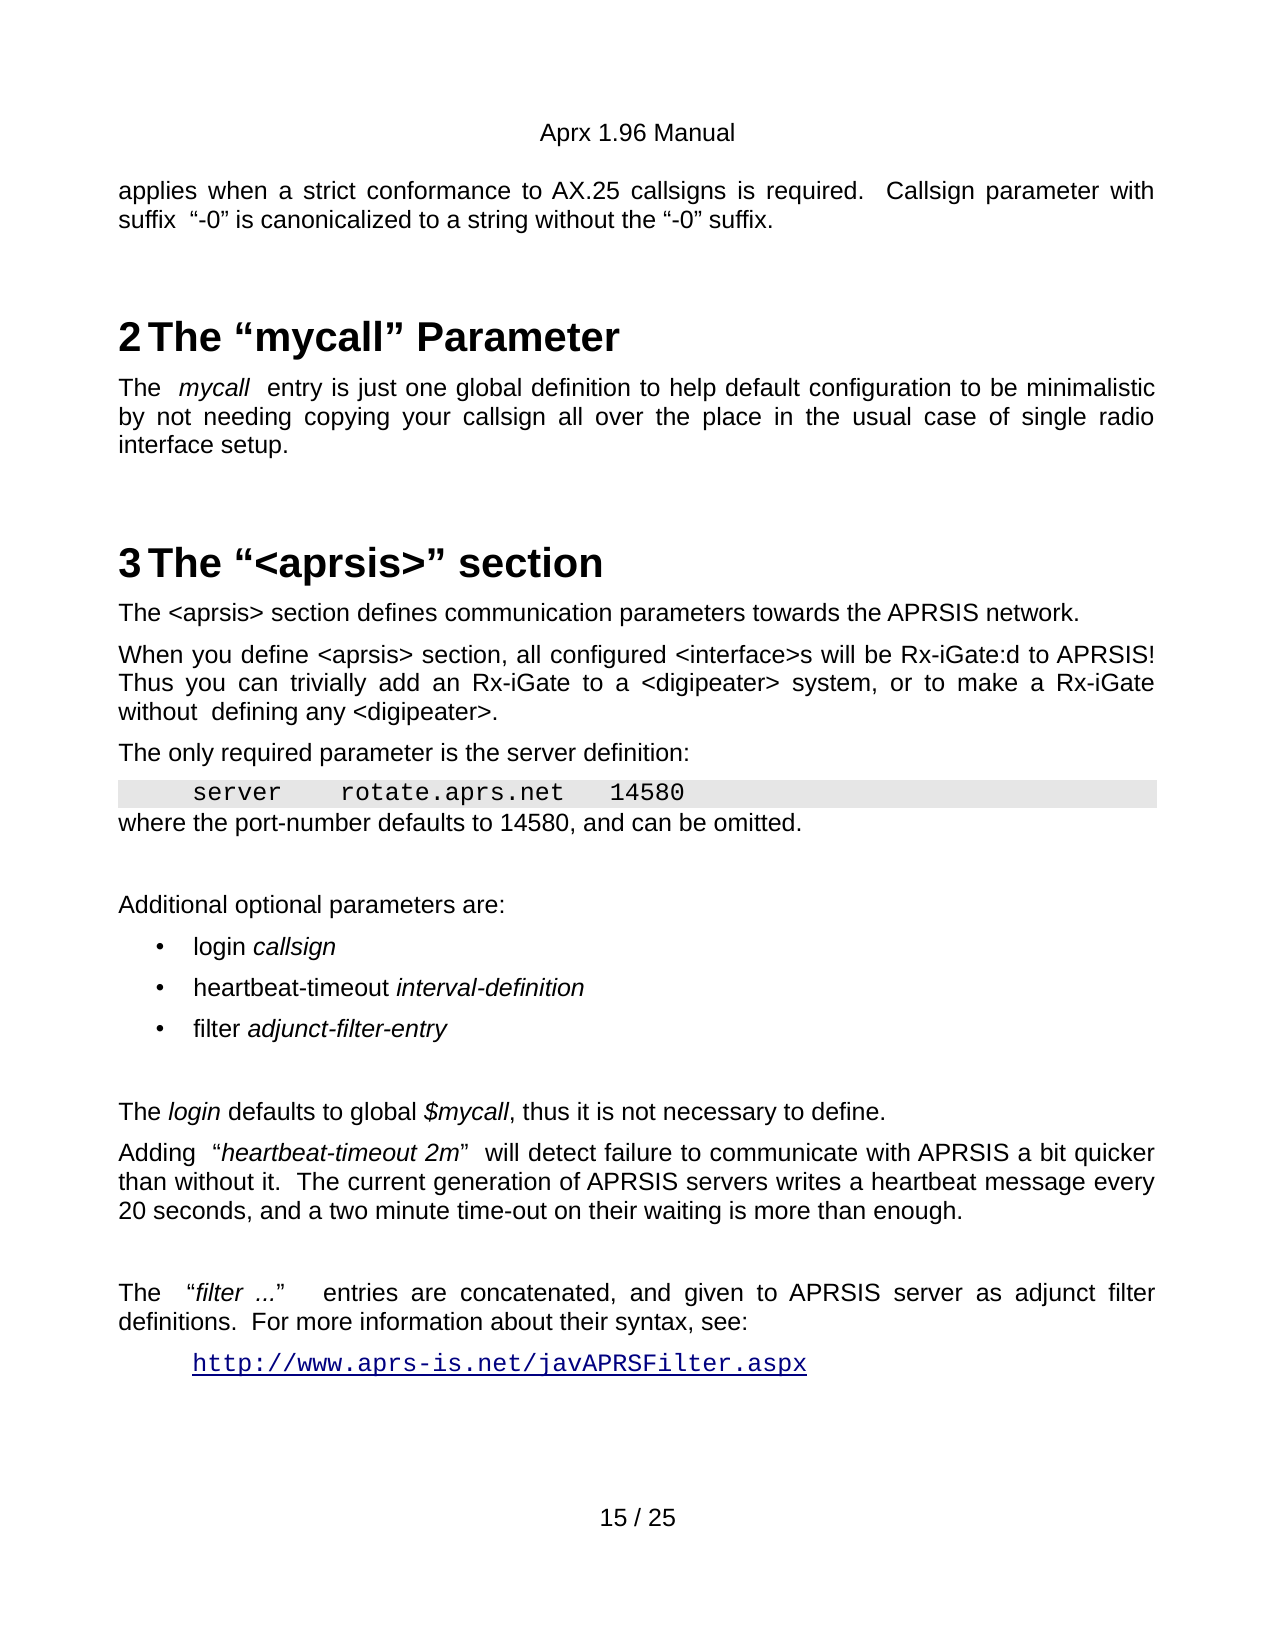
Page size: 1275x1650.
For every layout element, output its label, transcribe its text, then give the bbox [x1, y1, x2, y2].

text The “filter ...” entries are concatenated, and given to APRSIS server as adjunct filter definitions. For more information about their syntax, see: [118, 1278, 1157, 1336]
text The only required parameter is the server definition: [118, 738, 1157, 767]
list filter adjunct-filter-entry [156, 1014, 1157, 1043]
text The <aprsis> section defines communication parameters towards the APRSIS network. [118, 598, 1157, 627]
text server rotate.aprs.net 14580 [118, 780, 1157, 808]
text where the port-number defaults to 14580, and can be omitted. [118, 808, 1157, 837]
text Additional optional parameters are: [118, 891, 1157, 919]
text http://www.aprs-is.net/javAPRSFilter.aspx [118, 1348, 1157, 1379]
text When you define <aprsis> section, all configured <interface>s will be Rx-iGate:d to APRSIS! Thus you can trivially add an Rx-iGate to a <digipeater> system, or to make a Rx-iGate without defining any <digipeater>. [118, 640, 1157, 726]
text The login defaults to global $mycall, thus it is not necessary to define. [118, 1097, 1157, 1126]
list heartbeat-timeout interval-definition [156, 973, 1157, 1002]
subtitle The “mycall” Parameter [118, 313, 1157, 361]
subtitle The “<aprsis>” section [118, 538, 1157, 586]
text The mycall entry is just one global definition to help default configuration to be minimalistic by not needing copying your callsign all over the place in the usual case of single radio interface setup. [118, 373, 1157, 459]
text applies when a strict conformance to AX.25 callsigns is required. Callsign parameter with suffix “-0” is canonicalized to a string without the “-0” suffix. [118, 176, 1157, 234]
text Adding “heartbeat-timeout 2m” will detect failure to communicate with APRSIS a bit quicker than without it. The current generation of APRSIS servers writes a heartbeat message every 20 seconds, and a two minute time-out on their waiting is more than enough. [118, 1138, 1157, 1224]
list login callsign [156, 932, 1157, 961]
